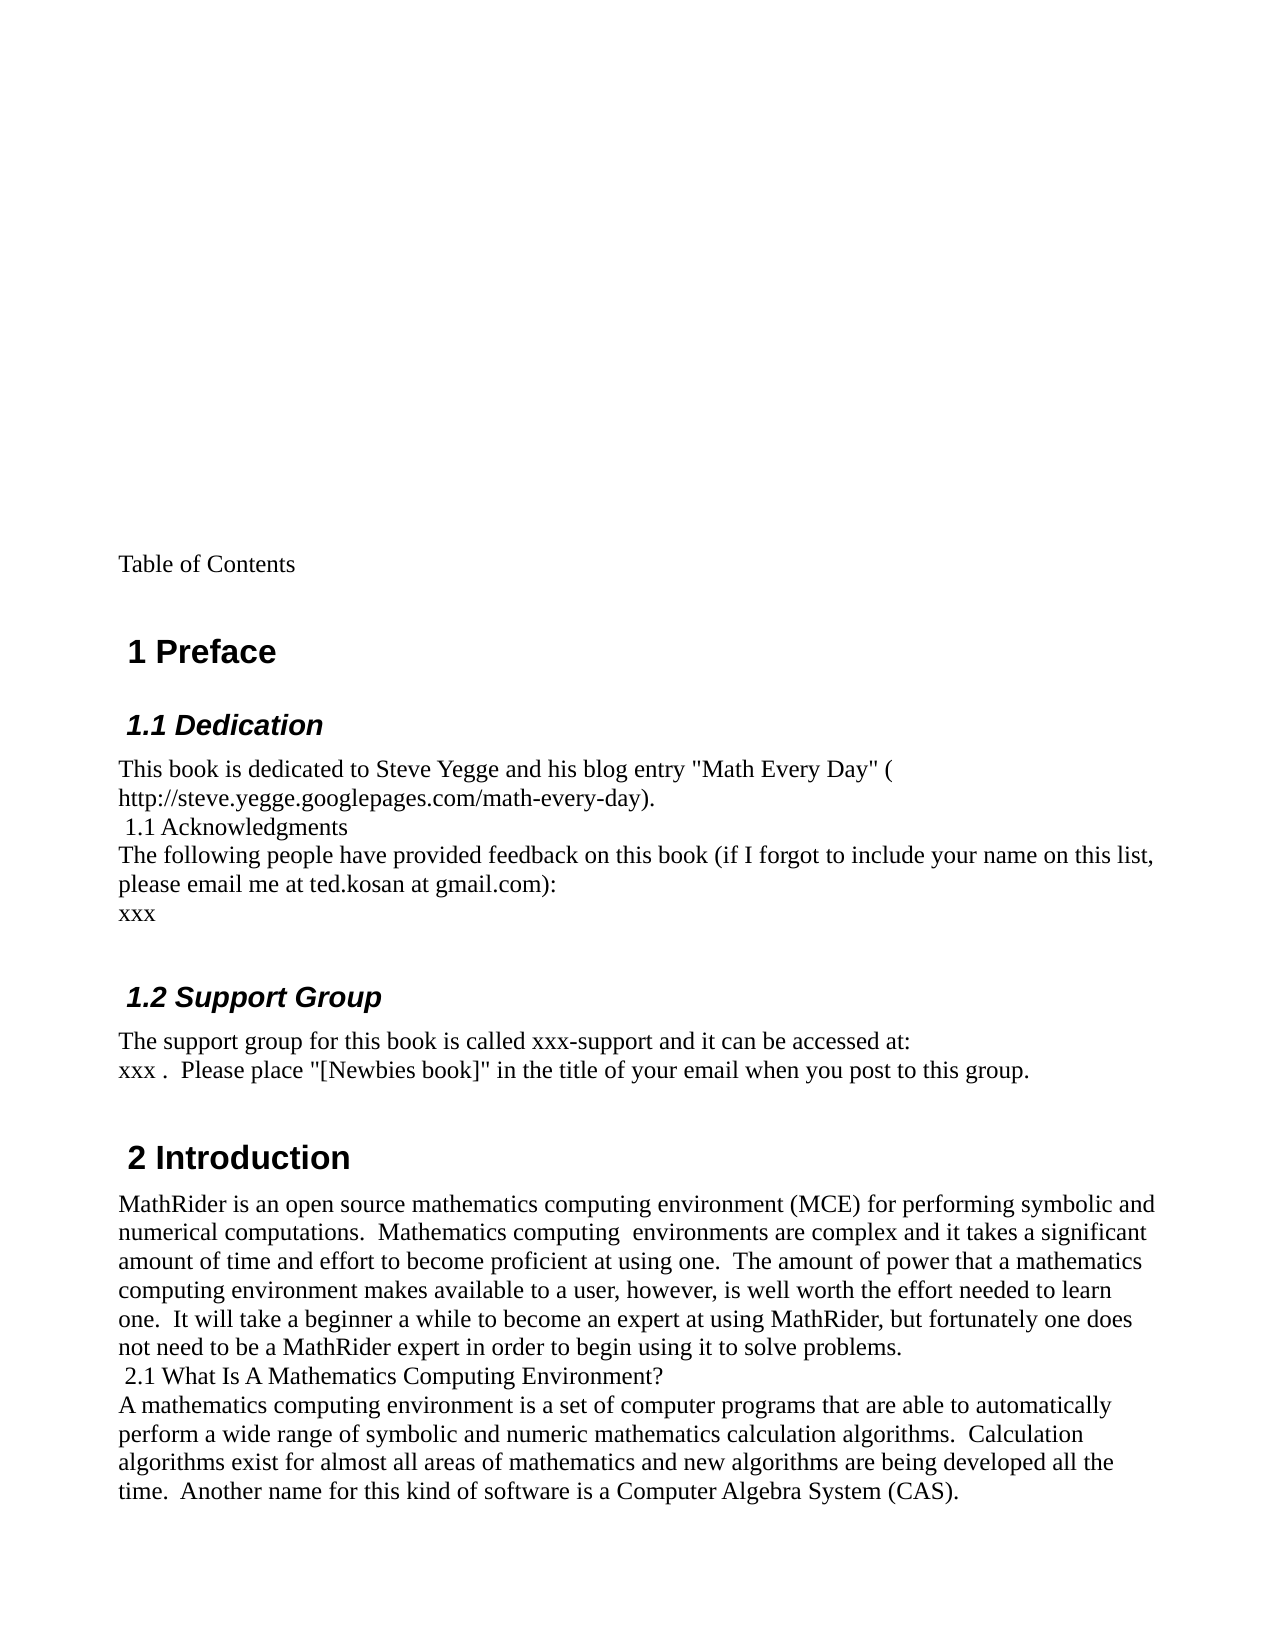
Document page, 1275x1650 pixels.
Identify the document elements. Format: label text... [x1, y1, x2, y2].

text xxx . Please place "[Newbies book]" in the title of your email when you post to this group. [118, 1055, 1157, 1084]
subtitle 1.2 Support Group [118, 980, 1157, 1014]
subtitle 2 Introduction [118, 1138, 1157, 1176]
text Table of Contents [118, 549, 1157, 578]
subtitle 1 Preface [118, 632, 1157, 671]
text This book is dedicated to Steve Yegge and his blog entry "Math Every Day" ( http://steve.yegge.googlepages.com/math-every-day). [118, 754, 1157, 812]
text 2.1 What Is A Mathematics Computing Environment? [118, 1361, 1157, 1390]
text A mathematics computing environment is a set of computer programs that are able to automatically perform a wide range of symbolic and numeric mathematics calculation algorithms. Calculation algorithms exist for almost all areas of mathematics and new algorithms are being developed all the time. Another name for this kind of software is a Computer Algebra System (CAS). [118, 1390, 1157, 1505]
text The following people have provided feedback on this book (if I forgot to include your name on this list, please email me at ted.kosan at gmail.com): [118, 840, 1157, 898]
text xxx [118, 898, 1157, 927]
text MathRider is an open source mathematics computing environment (MCE) for performing symbolic and numerical computations. Mathematics computing environments are complex and it takes a significant amount of time and effort to become proficient at using one. The amount of power that a mathematics computing environment makes available to a user, however, is well worth the effort needed to learn one. It will take a beginner a while to become an expert at using MathRider, but fortunately one does not need to be a MathRider expert in order to begin using it to solve problems. [118, 1189, 1157, 1361]
text The support group for this book is called xxx-support and it can be accessed at: [118, 1026, 1157, 1055]
text 1.1 Acknowledgments [118, 812, 1157, 840]
subtitle 1.1 Dedication [118, 708, 1157, 742]
